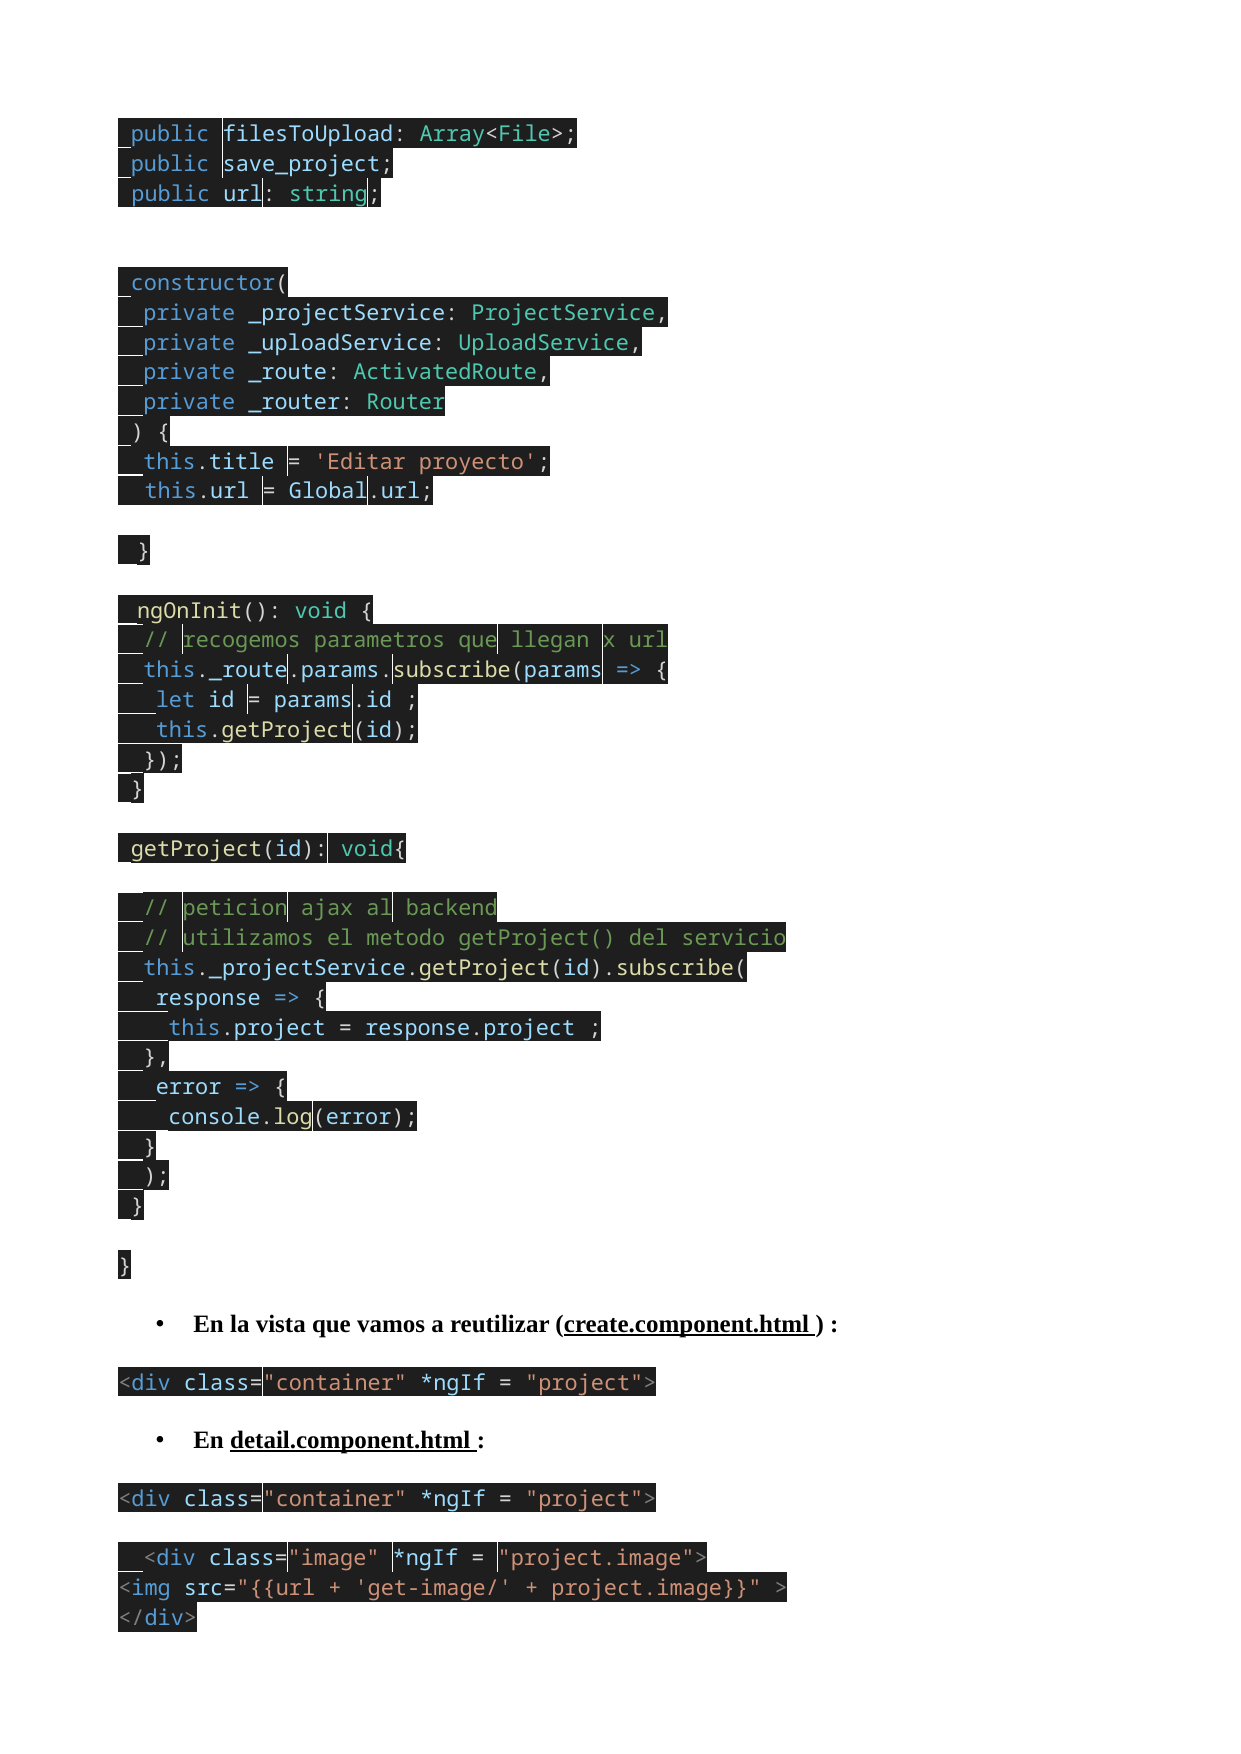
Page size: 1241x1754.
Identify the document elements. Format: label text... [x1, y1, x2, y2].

text } [118, 1131, 1122, 1160]
text } [118, 535, 1122, 565]
text private _projectService: ProjectService, [118, 297, 1122, 327]
text private _route: ActivatedRoute, [118, 356, 1122, 386]
text }, [118, 1041, 1122, 1071]
text response => { [118, 982, 1122, 1011]
text public save_project; [118, 148, 1122, 178]
text this._route.params.subscribe(params => { [118, 654, 1122, 684]
text <div class="image" *ngIf = "project.image"> [118, 1542, 1122, 1572]
text public filesToUpload: Array<File>; [118, 118, 1122, 148]
text public url: string; [118, 178, 1122, 207]
text <div class="container" *ngIf = "project"> [118, 1483, 1122, 1512]
text </div> [118, 1602, 1122, 1632]
text private _router: Router [118, 386, 1122, 416]
text } [118, 1250, 1122, 1279]
text // peticion ajax al backend [118, 892, 1122, 922]
list En detail.component.html : [156, 1425, 1122, 1454]
text ) { [118, 416, 1122, 446]
text // recogemos parametros que llegan x url [118, 624, 1122, 654]
text constructor( [118, 267, 1122, 297]
text let id = params.id ; [118, 684, 1122, 714]
text this._projectService.getProject(id).subscribe( [118, 952, 1122, 982]
text this.url = Global.url; [118, 476, 1122, 505]
text this.getProject(id); [118, 714, 1122, 743]
text error => { [118, 1071, 1122, 1101]
list En la vista que vamos a reutilizar (create.component.html ) : [156, 1309, 1122, 1338]
text ); [118, 1160, 1122, 1190]
text // utilizamos el metodo getProject() del servicio [118, 922, 1122, 952]
text <img src="{{url + 'get-image/' + project.image}}" > [118, 1572, 1122, 1602]
text } [118, 1190, 1122, 1220]
text ngOnInit(): void { [118, 594, 1122, 624]
text this.project = response.project ; [118, 1011, 1122, 1041]
text getProject(id): void{ [118, 833, 1122, 863]
text this.title = 'Editar proyecto'; [118, 446, 1122, 476]
text }); [118, 743, 1122, 773]
text } [118, 773, 1122, 803]
text console.log(error); [118, 1101, 1122, 1131]
text private _uploadService: UploadService, [118, 327, 1122, 356]
text <div class="container" *ngIf = "project"> [118, 1367, 1122, 1396]
